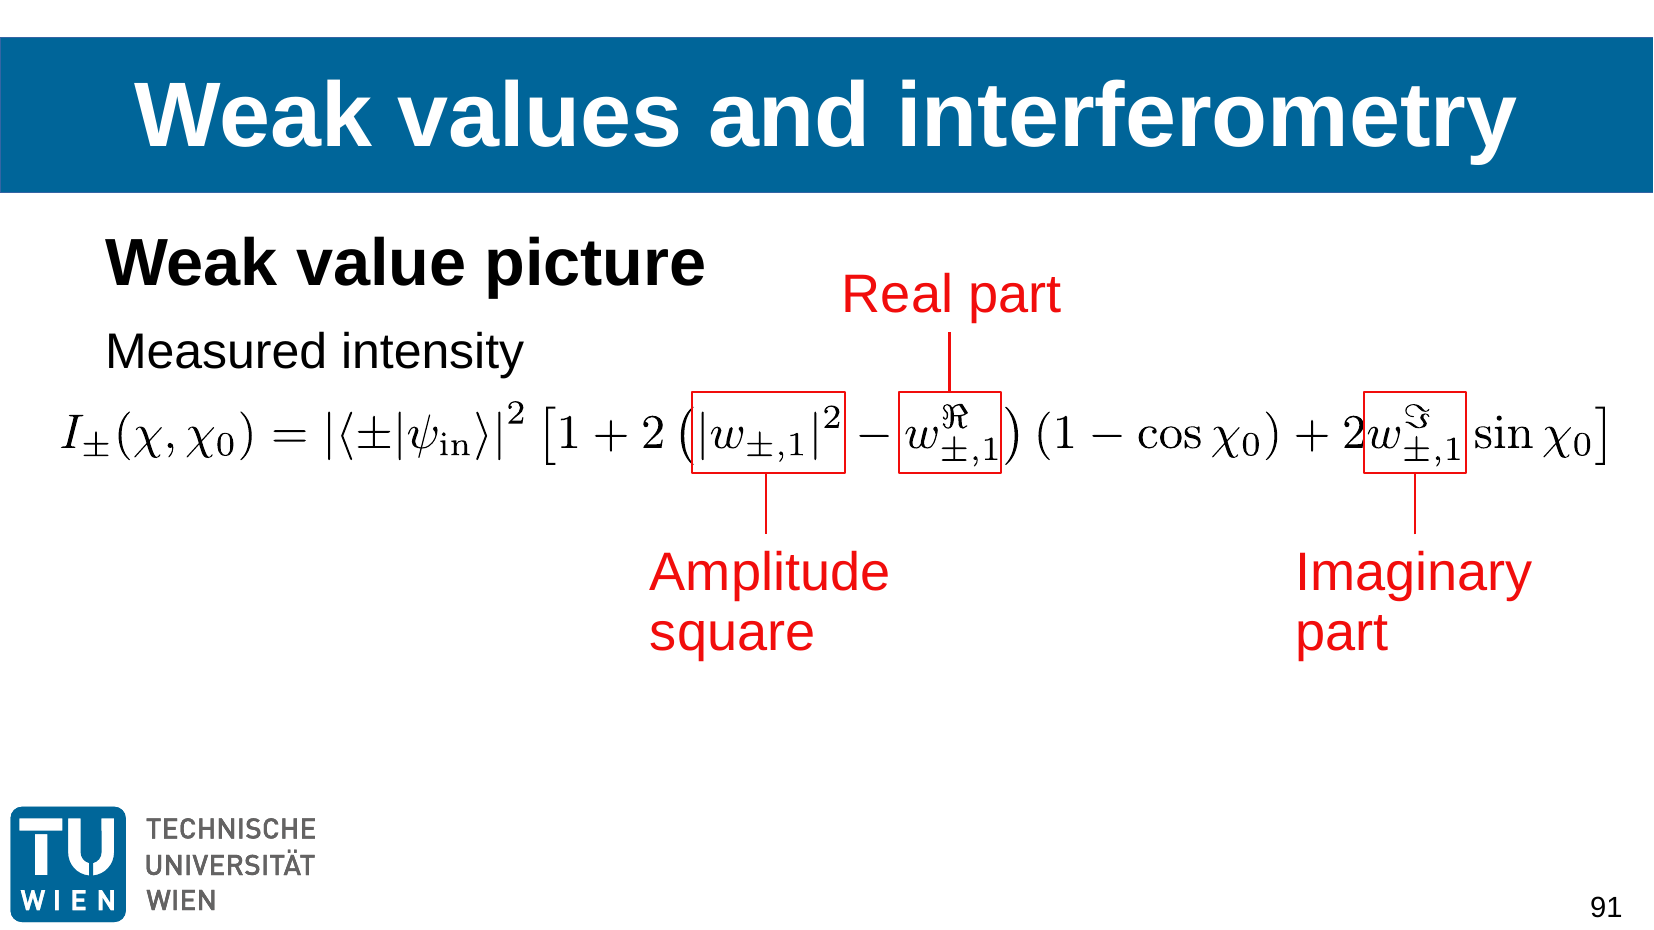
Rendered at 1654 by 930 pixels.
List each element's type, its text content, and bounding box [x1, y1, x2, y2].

picture [1416, 399, 1612, 484]
picture [1365, 399, 1465, 472]
text_box Imaginary part [1280, 533, 1549, 670]
text_box Amplitude square [635, 533, 907, 670]
picture [693, 399, 844, 472]
picture [767, 399, 1414, 484]
picture [10, 365, 765, 490]
list Weak value picture Measured intensity [105, 225, 1593, 391]
picture [900, 399, 1000, 472]
title Weak values and interferometry [0, 37, 1653, 193]
text_box Real part [827, 255, 1077, 331]
